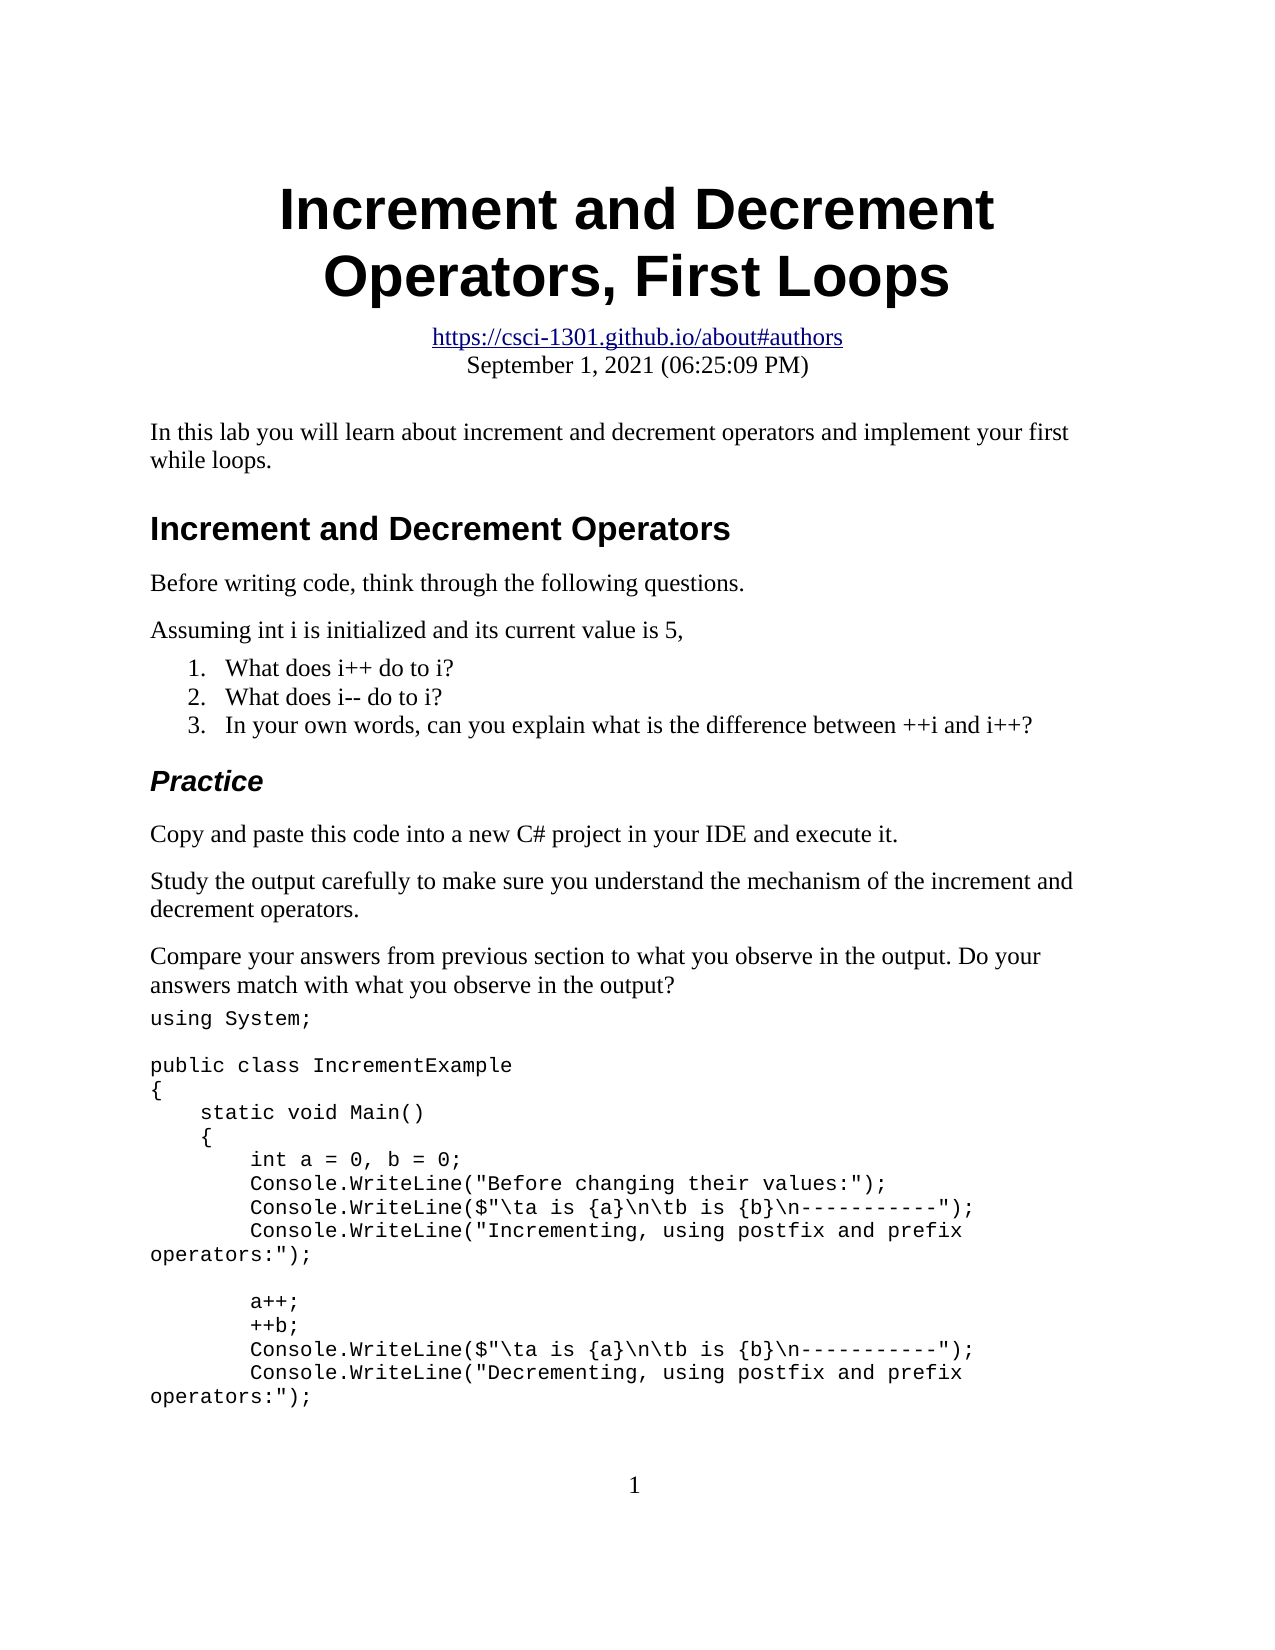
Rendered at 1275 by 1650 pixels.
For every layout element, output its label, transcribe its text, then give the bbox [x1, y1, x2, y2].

text September 1, 2021 (06:25:09 PM) [150, 350, 1125, 379]
text Console.WriteLine($"\ta is {a}\n\tb is {b}\n-----------"); [150, 1339, 1125, 1362]
text ++b; [150, 1315, 1125, 1339]
list What does i++ do to i? [187, 653, 1125, 682]
text Study the output carefully to make sure you understand the mechanism of the increment and decrement operators. [150, 866, 1125, 923]
text Console.WriteLine("Decrementing, using postfix and prefix operators:"); [150, 1362, 1125, 1409]
text int a = 0, b = 0; [150, 1149, 1125, 1173]
text Console.WriteLine("Incrementing, using postfix and prefix operators:"); [150, 1220, 1125, 1268]
subtitle Increment and Decrement Operators [150, 508, 1125, 547]
text Console.WriteLine("Before changing their values:"); [150, 1173, 1125, 1197]
text Compare your answers from previous section to what you observe in the output. Do your answers match with what you observe in the output? [150, 941, 1125, 999]
text In this lab you will learn about increment and decrement operators and implement your first while loops. [150, 417, 1125, 474]
text Copy and paste this code into a new C# project in your IDE and execute it. [150, 819, 1125, 848]
text static void Main() [150, 1102, 1125, 1126]
title Increment and Decrement Operators, First Loops [150, 175, 1125, 309]
list In your own words, can you explain what is the difference between ++i and i++? [187, 710, 1125, 739]
text using System; [150, 1008, 1125, 1031]
text https://csci-1301.github.io/about#authors [150, 322, 1125, 350]
text { [150, 1126, 1125, 1149]
text Assuming int i is initialized and its current value is 5, [150, 615, 1125, 644]
subtitle Practice [150, 764, 1125, 798]
text Console.WriteLine($"\ta is {a}\n\tb is {b}\n-----------"); [150, 1197, 1125, 1220]
text a++; [150, 1291, 1125, 1315]
list What does i-- do to i? [187, 682, 1125, 710]
text { [150, 1078, 1125, 1102]
text Before writing code, think through the following questions. [150, 568, 1125, 597]
text public class IncrementExample [150, 1055, 1125, 1078]
